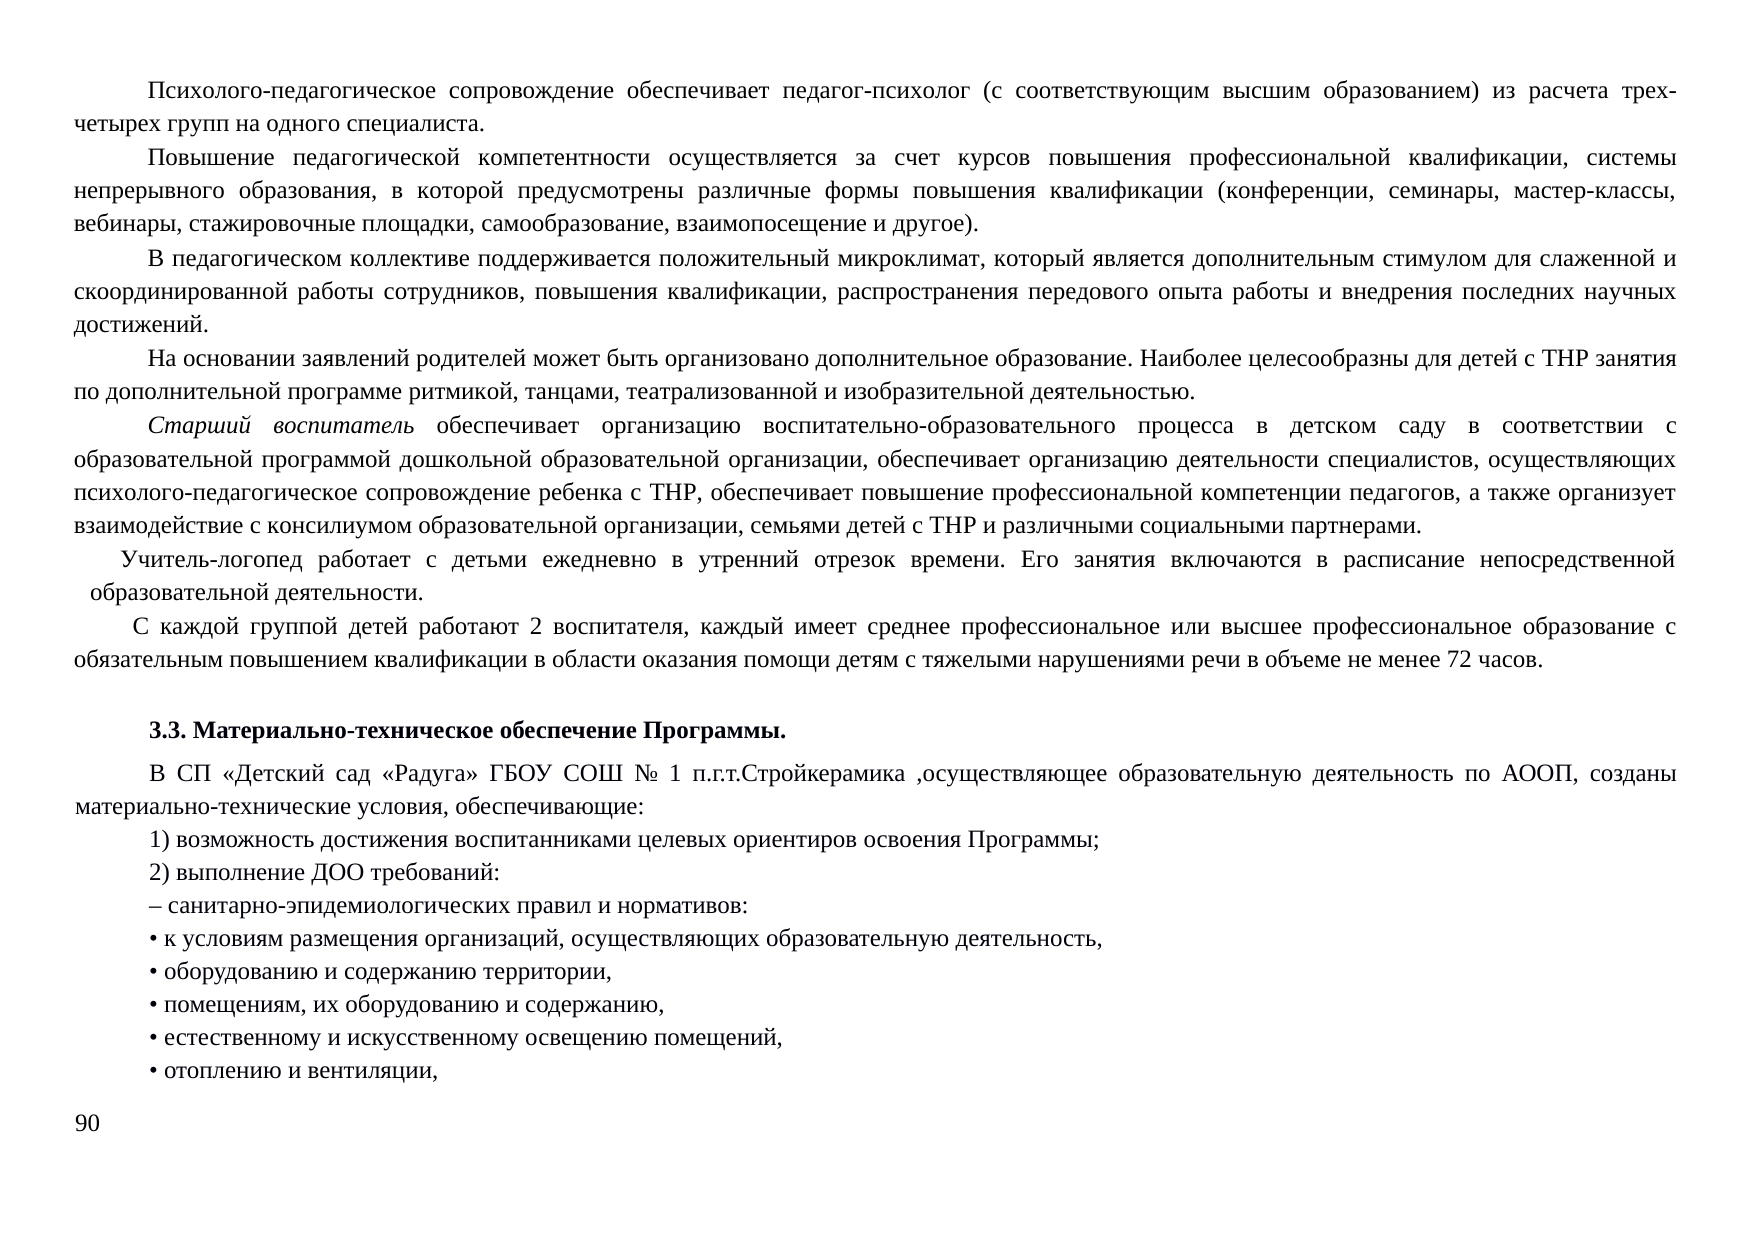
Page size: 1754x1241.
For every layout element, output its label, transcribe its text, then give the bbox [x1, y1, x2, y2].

text С каждой группой детей работают 2 воспитателя, каждый имеет среднее профессиональное или высшее профессиональное образование с обязательным повышением квалификации в области оказания помощи детям с тяжелыми нарушениями речи в объеме не менее 72 часов. [73, 611, 1678, 673]
text • естественному и искусственному освещению помещений, [75, 1022, 1679, 1051]
text Старший воспитатель обеспечивает организацию воспитательно-образовательного процесса в детском саду в соответствии с образовательной программой дошкольной образовательной организации, обеспечивает организацию деятельности специалистов, осуществляющих психолого-педагогическое сопровождение ребенка с ТНР, обеспечивает повышение профессиональной компетенции педагогов, а также организует взаимодействие с консилиумом образовательной организации, семьями детей с ТНР и различными социальными партнерами. [73, 411, 1678, 538]
text Психолого-педагогическое сопровождение обеспечивает педагог-психолог (с соответствующим высшим образованием) из расчета трех-четырех групп на одного специалиста. [73, 75, 1678, 137]
text • помещениям, их оборудованию и содержанию, [75, 989, 1679, 1018]
text • к условиям размещения организаций, осуществляющих образовательную деятельность, [75, 923, 1679, 952]
text Учитель-логопед работает с детьми ежедневно в утренний отрезок времени. Его занятия включаются в расписание непосредственной образовательной деятельности. [90, 544, 1678, 606]
text В педагогическом коллективе поддерживается положительный микроклимат, который является дополнительным стимулом для слаженной и скоординированной работы сотрудников, повышения квалификации, распространения передового опыта работы и внедрения последних научных достижений. [73, 243, 1678, 338]
text На основании заявлений родителей может быть организовано дополнительное образование. Наиболее целесообразны для детей с ТНР занятия по дополнительной программе ритмикой, танцами, театрализованной и изобразительной деятельностью. [73, 343, 1678, 405]
text В СП «Детский сад «Радуга» ГБОУ СОШ № 1 п.г.т.Стройкерамика ,осуществляющее образовательную деятельность по АООП, созданы материально-технические условия, обеспечивающие: [75, 758, 1679, 820]
text • оборудованию и содержанию территории, [75, 956, 1679, 985]
text • отоплению и вентиляции, [75, 1055, 1679, 1084]
text 3.3. Материально-техническое обеспечение Программы. [75, 715, 1679, 744]
text 1) возможность достижения воспитанниками целевых ориентиров освоения Программы; [75, 824, 1679, 853]
text Повышение педагогической компетентности осуществляется за счет курсов повышения профессиональной квалификации, системы непрерывного образования, в которой предусмотрены различные формы повышения квалификации (конференции, семинары, мастер-классы, вебинары, стажировочные площадки, самообразование, взаимопосещение и другое). [73, 142, 1678, 237]
text – санитарно-эпидемиологических правил и нормативов: [75, 890, 1679, 919]
text 2) выполнение ДОО требований: [75, 857, 1679, 886]
